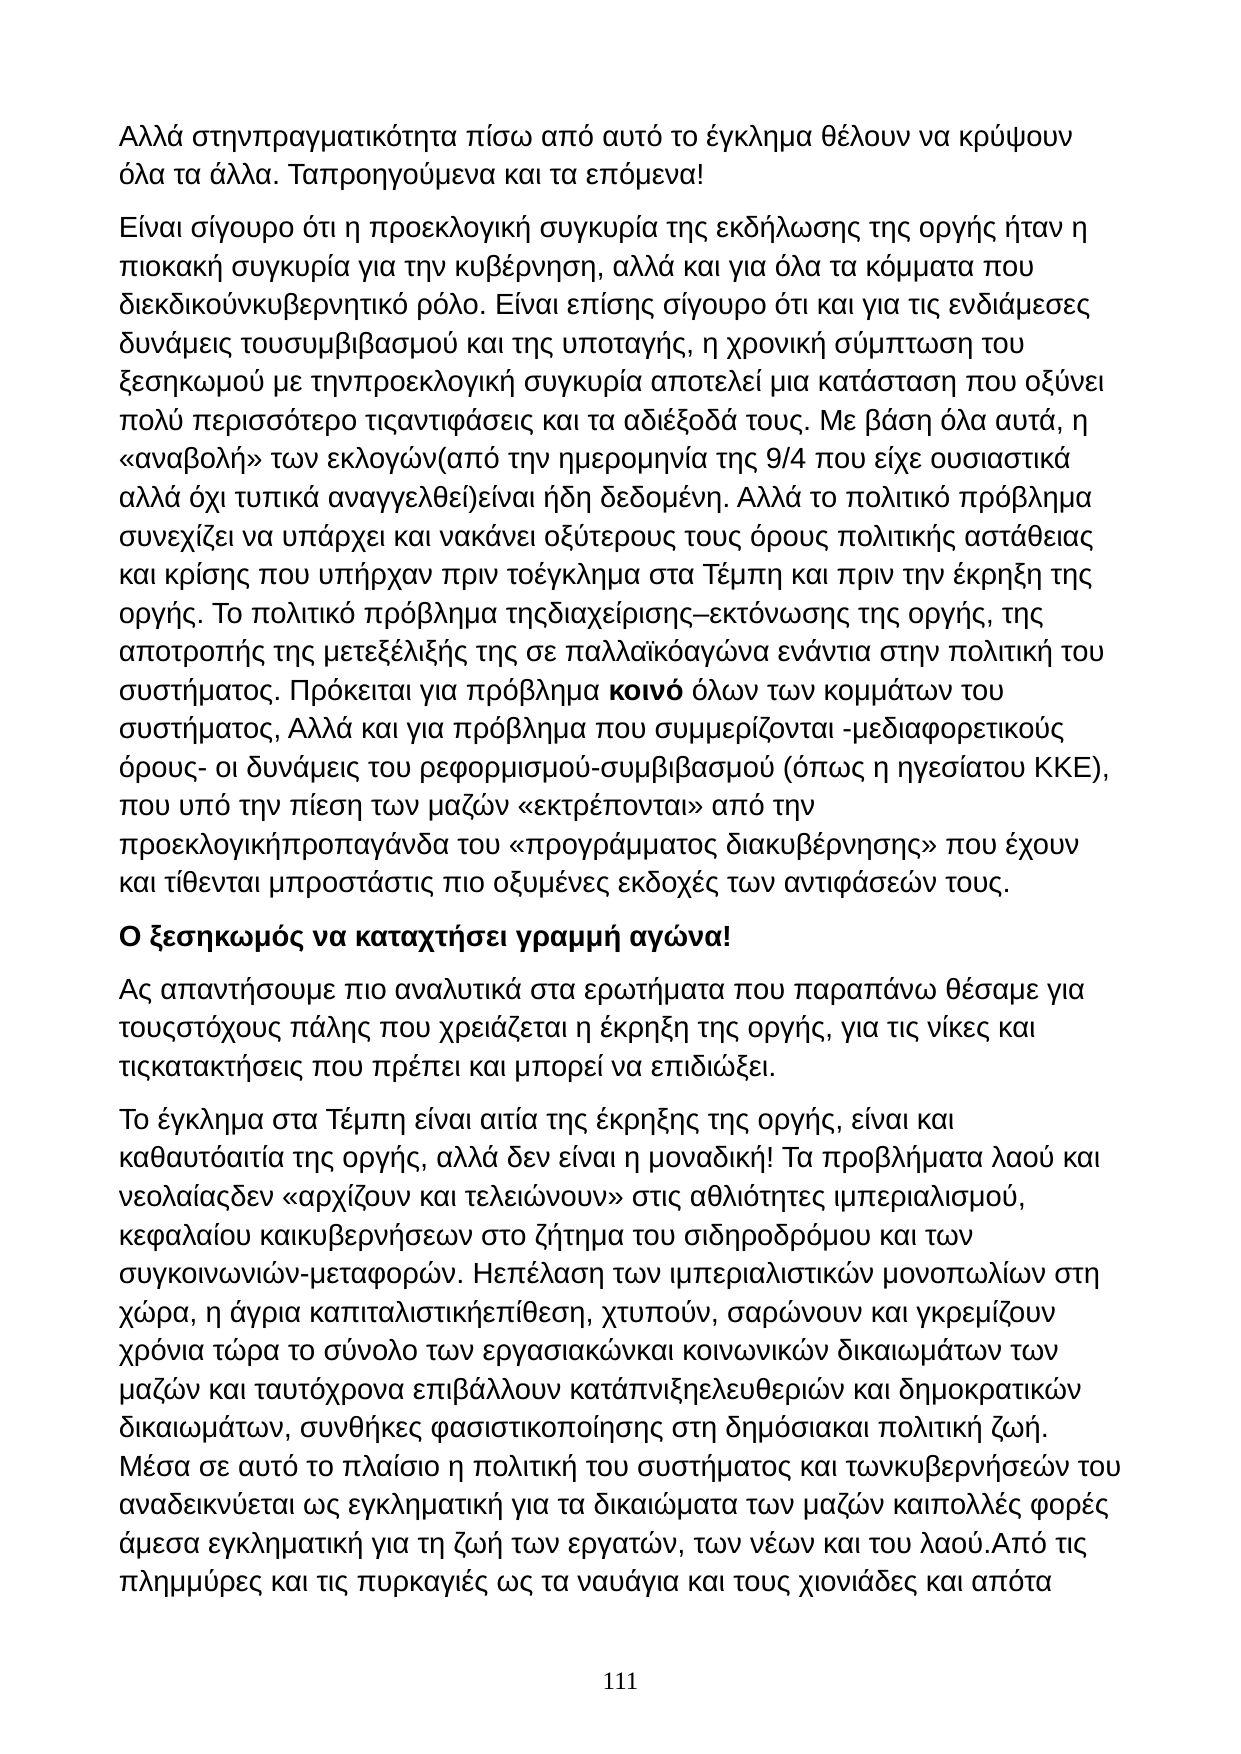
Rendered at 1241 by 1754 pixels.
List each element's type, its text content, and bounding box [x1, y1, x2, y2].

text Ο ξεσηκωμός να καταχτήσει γραμμή αγώνα! [118, 918, 1122, 952]
text Το έγκλημα στα Τέμπη είναι αιτία της έκρηξης της οργής, είναι και καθαυτόαιτία της οργής, αλλά δεν είναι η μοναδική! Τα προβλήματα λαού και νεολαίαςδεν «αρχίζουν και τελειώνουν» στις αθλιότητες ιμπεριαλισμού, κεφαλαίου καικυβερνήσεων στο ζήτημα του σιδηροδρόμου και των συγκοινωνιών-μεταφορών. Ηεπέλαση των ιμπεριαλιστικών μονοπωλίων στη χώρα, η άγρια καπιταλιστικήεπίθεση, χτυπούν, σαρώνουν και γκρεμίζουν χρόνια τώρα το σύνολο των εργασιακώνκαι κοινωνικών δικαιωμάτων των μαζών και ταυτόχρονα επιβάλλουν κατάπνιξηελευθεριών και δημοκρατικών δικαιωμάτων, συνθήκες φασιστικοποίησης στη δημόσιακαι πολιτική ζωή. Μέσα σε αυτό το πλαίσιο η πολιτική του συστήματος και τωνκυβερνήσεών του αναδεικνύεται ως εγκληματική για τα δικαιώματα των μαζών καιπολλές φορές άμεσα εγκληματική για τη ζωή των εργατών, των νέων και του λαού.Από τις πλημμύρες και τις πυρκαγιές ως τα ναυάγια και τους χιονιάδες και απότα [118, 1102, 1122, 1598]
text Ας απαντήσουμε πιο αναλυτικά στα ερωτήματα που παραπάνω θέσαμε για τουςστόχους πάλης που χρειάζεται η έκρηξη της οργής, για τις νίκες και τιςκατακτήσεις που πρέπει και μπορεί να επιδιώξει. [118, 972, 1122, 1082]
text Αλλά στηνπραγματικότητα πίσω από αυτό το έγκλημα θέλουν να κρύψουν όλα τα άλλα. Ταπροηγούμενα και τα επόμενα! [118, 118, 1122, 191]
text Είναι σίγουρο ότι η προεκλογική συγκυρία της εκδήλωσης της οργής ήταν η πιοκακή συγκυρία για την κυβέρνηση, αλλά και για όλα τα κόμματα που διεκδικούνκυβερνητικό ρόλο. Είναι επίσης σίγουρο ότι και για τις ενδιάμεσες δυνάμεις τουσυμβιβασμού και της υποταγής, η χρονική σύμπτωση του ξεσηκωμού με τηνπροεκλογική συγκυρία αποτελεί μια κατάσταση που οξύνει πολύ περισσότερο τιςαντιφάσεις και τα αδιέξοδά τους. Με βάση όλα αυτά, η «αναβολή» των εκλογών(από την ημερομηνία της 9/4 που είχε ουσιαστικά αλλά όχι τυπικά αναγγελθεί)είναι ήδη δεδομένη. Αλλά το πολιτικό πρόβλημα συνεχίζει να υπάρχει και νακάνει οξύτερους τους όρους πολιτικής αστάθειας και κρίσης που υπήρχαν πριν τοέγκλημα στα Τέμπη και πριν την έκρηξη της οργής. Το πολιτικό πρόβλημα τηςδιαχείρισης–εκτόνωσης της οργής, της αποτροπής της μετεξέλιξής της σε παλλαϊκόαγώνα ενάντια στην πολιτική του συστήματος. Πρόκειται για πρόβλημα κοινό όλων των κομμάτων του συστήματος, Αλλά και για πρόβλημα που συμμερίζονται -μεδιαφορετικούς όρους- οι δυνάμεις του ρεφορμισμού-συμβιβασμού (όπως η ηγεσίατου ΚΚΕ), που υπό την πίεση των μαζών «εκτρέπονται» από την προεκλογικήπροπαγάνδα του «προγράμματος διακυβέρνησης» που έχουν και τίθενται μπροστάστις πιο οξυμένες εκδοχές των αντιφάσεών τους. [118, 210, 1122, 899]
